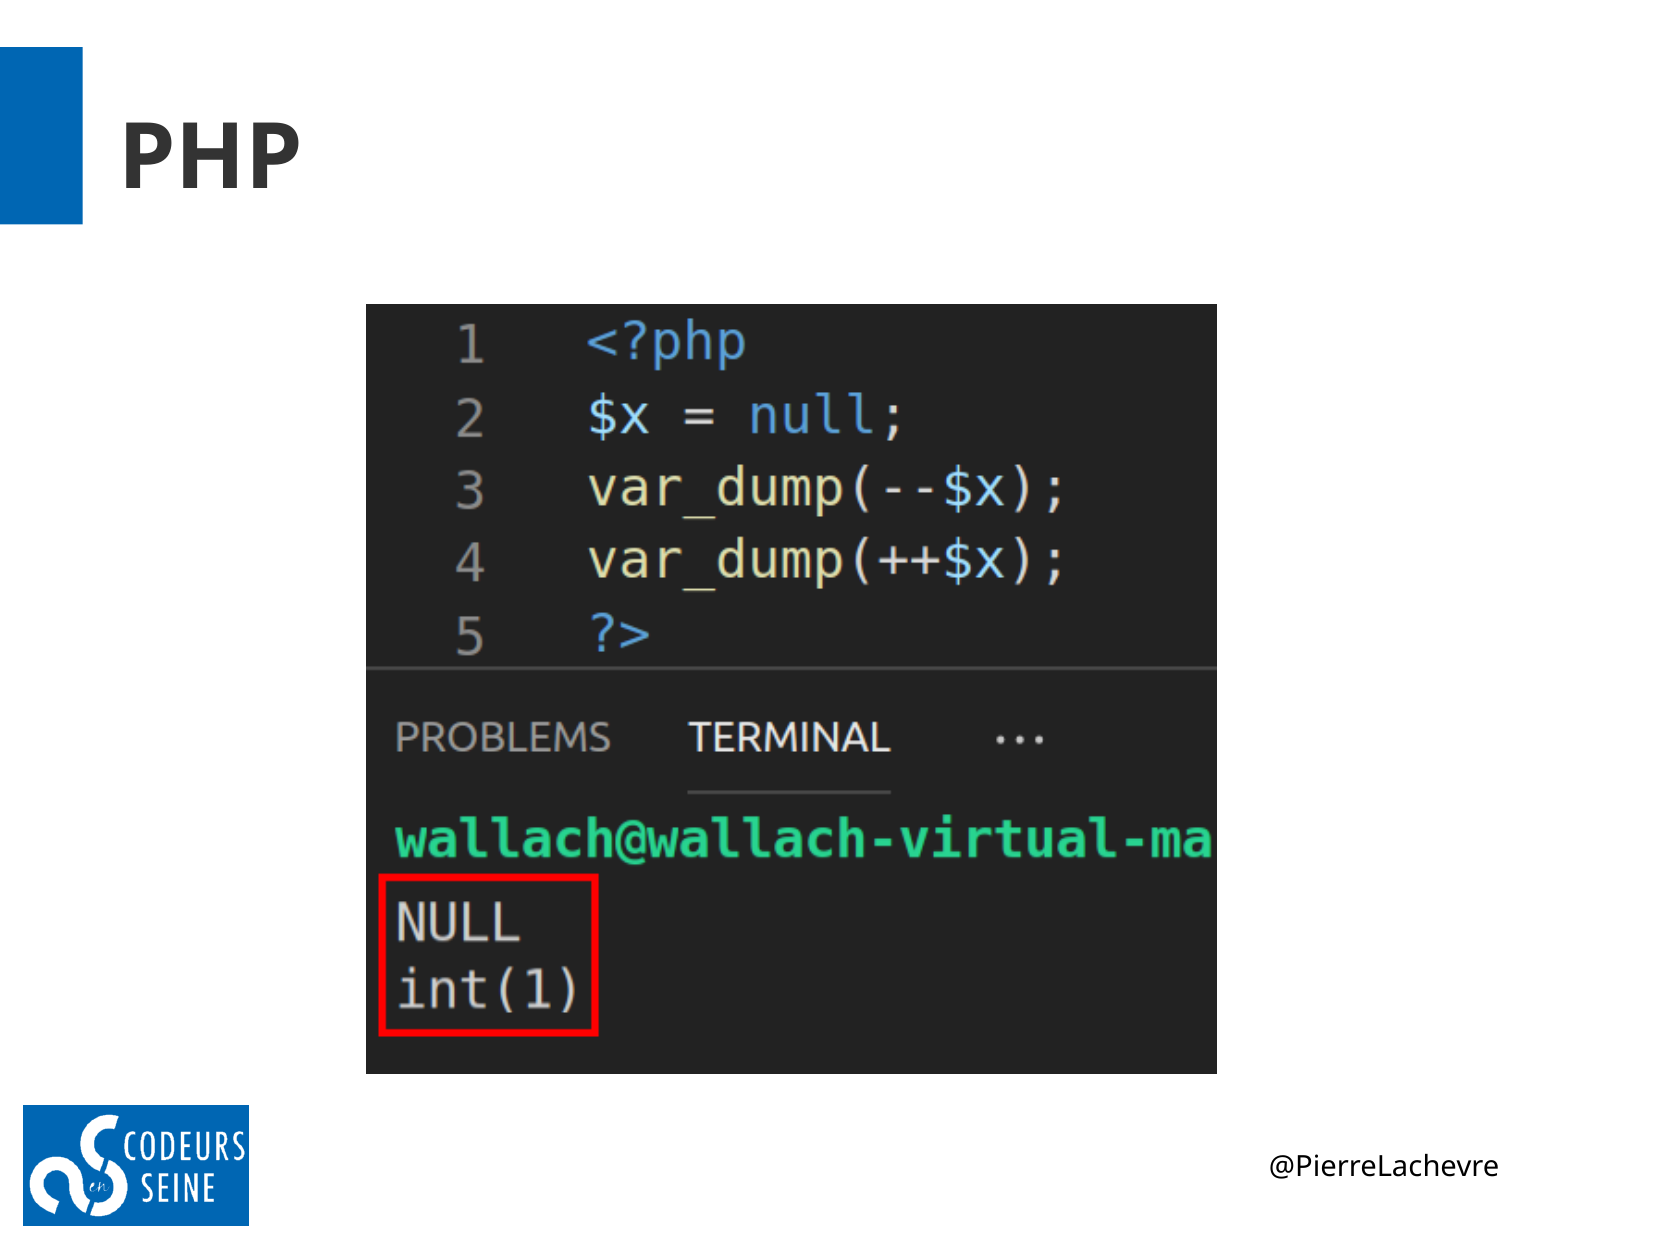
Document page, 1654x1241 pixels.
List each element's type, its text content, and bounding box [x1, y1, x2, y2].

picture [366, 304, 1217, 1074]
title PHP [118, 49, 1571, 257]
picture [23, 1105, 249, 1226]
